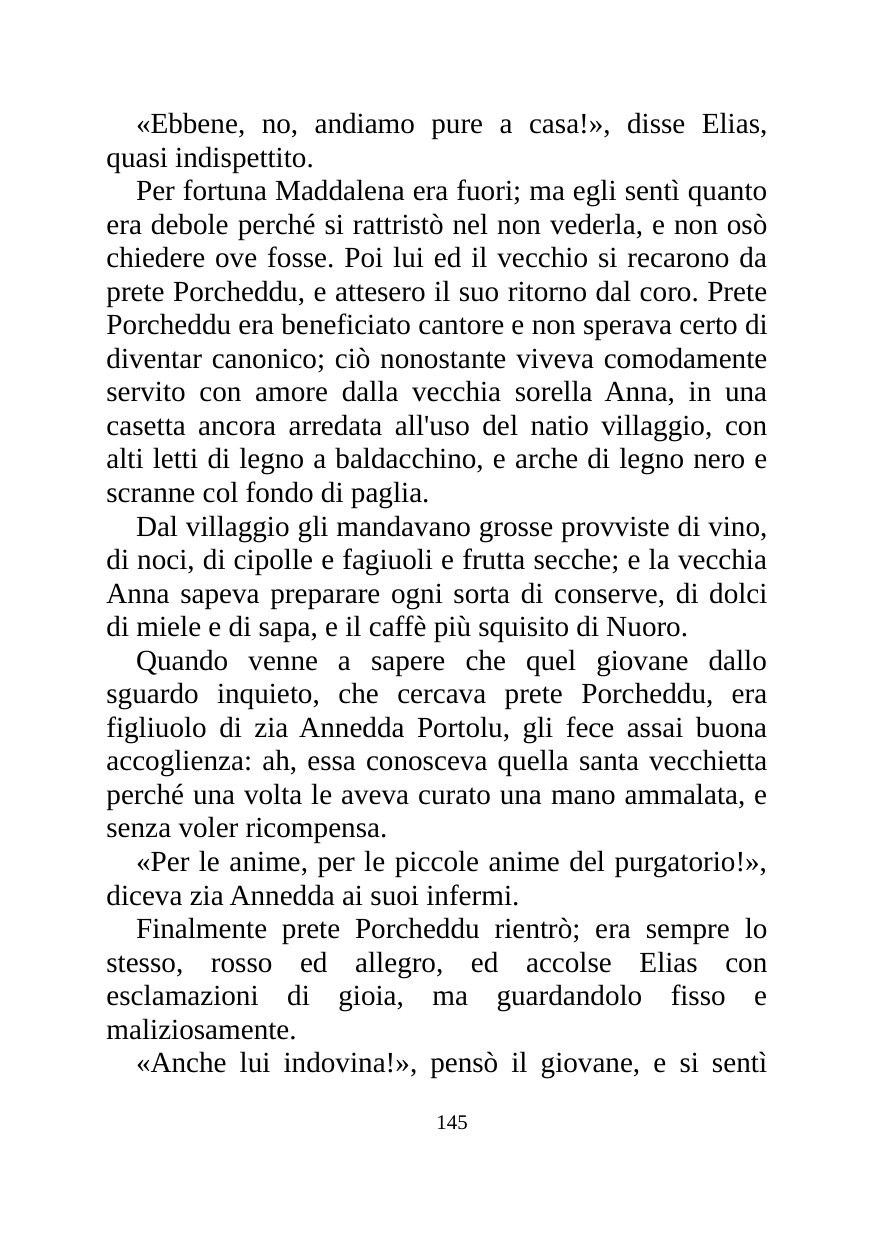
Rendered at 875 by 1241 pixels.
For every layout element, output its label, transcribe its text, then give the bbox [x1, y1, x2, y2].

text Finalmente prete Porcheddu rientrò; era sempre lo stesso, rosso ed allegro, ed accolse Elias con esclamazioni di gioia, ma guardandolo fisso e maliziosamente. [106, 911, 768, 1045]
text «Anche lui indovina!», pensò il giovane, e si sentì [106, 1045, 768, 1079]
text Quando venne a sapere che quel giovane dallo sguardo inquieto, che cercava prete Porcheddu, era figliuolo di zia Annedda Portolu, gli fece assai buona accoglienza: ah, essa conosceva quella santa vecchietta perché una volta le aveva curato una mano ammalata, e senza voler ricompensa. [106, 643, 768, 844]
text «Ebbene, no, andiamo pure a casa!», disse Elias, quasi indispettito. [106, 106, 768, 173]
text Dal villaggio gli mandavano grosse provviste di vino, di noci, di cipolle e fagiuoli e frutta secche; e la vecchia Anna sapeva preparare ogni sorta di conserve, di dolci di miele e di sapa, e il caffè più squisito di Nuoro. [106, 509, 768, 643]
text Per fortuna Maddalena era fuori; ma egli sentì quanto era debole perché si rattristò nel non vederla, e non osò chiedere ove fosse. Poi lui ed il vecchio si recarono da prete Porcheddu, e attesero il suo ritorno dal coro. Prete Porcheddu era beneficiato cantore e non sperava certo di diventar canonico; ciò nonostante viveva comodamente servito con amore dalla vecchia sorella Anna, in una casetta ancora arredata all'uso del natio villaggio, con alti letti di legno a baldacchino, e arche di legno nero e scranne col fondo di paglia. [106, 173, 768, 509]
text «Per le anime, per le piccole anime del purgatorio!», diceva zia Annedda ai suoi infermi. [106, 844, 768, 911]
